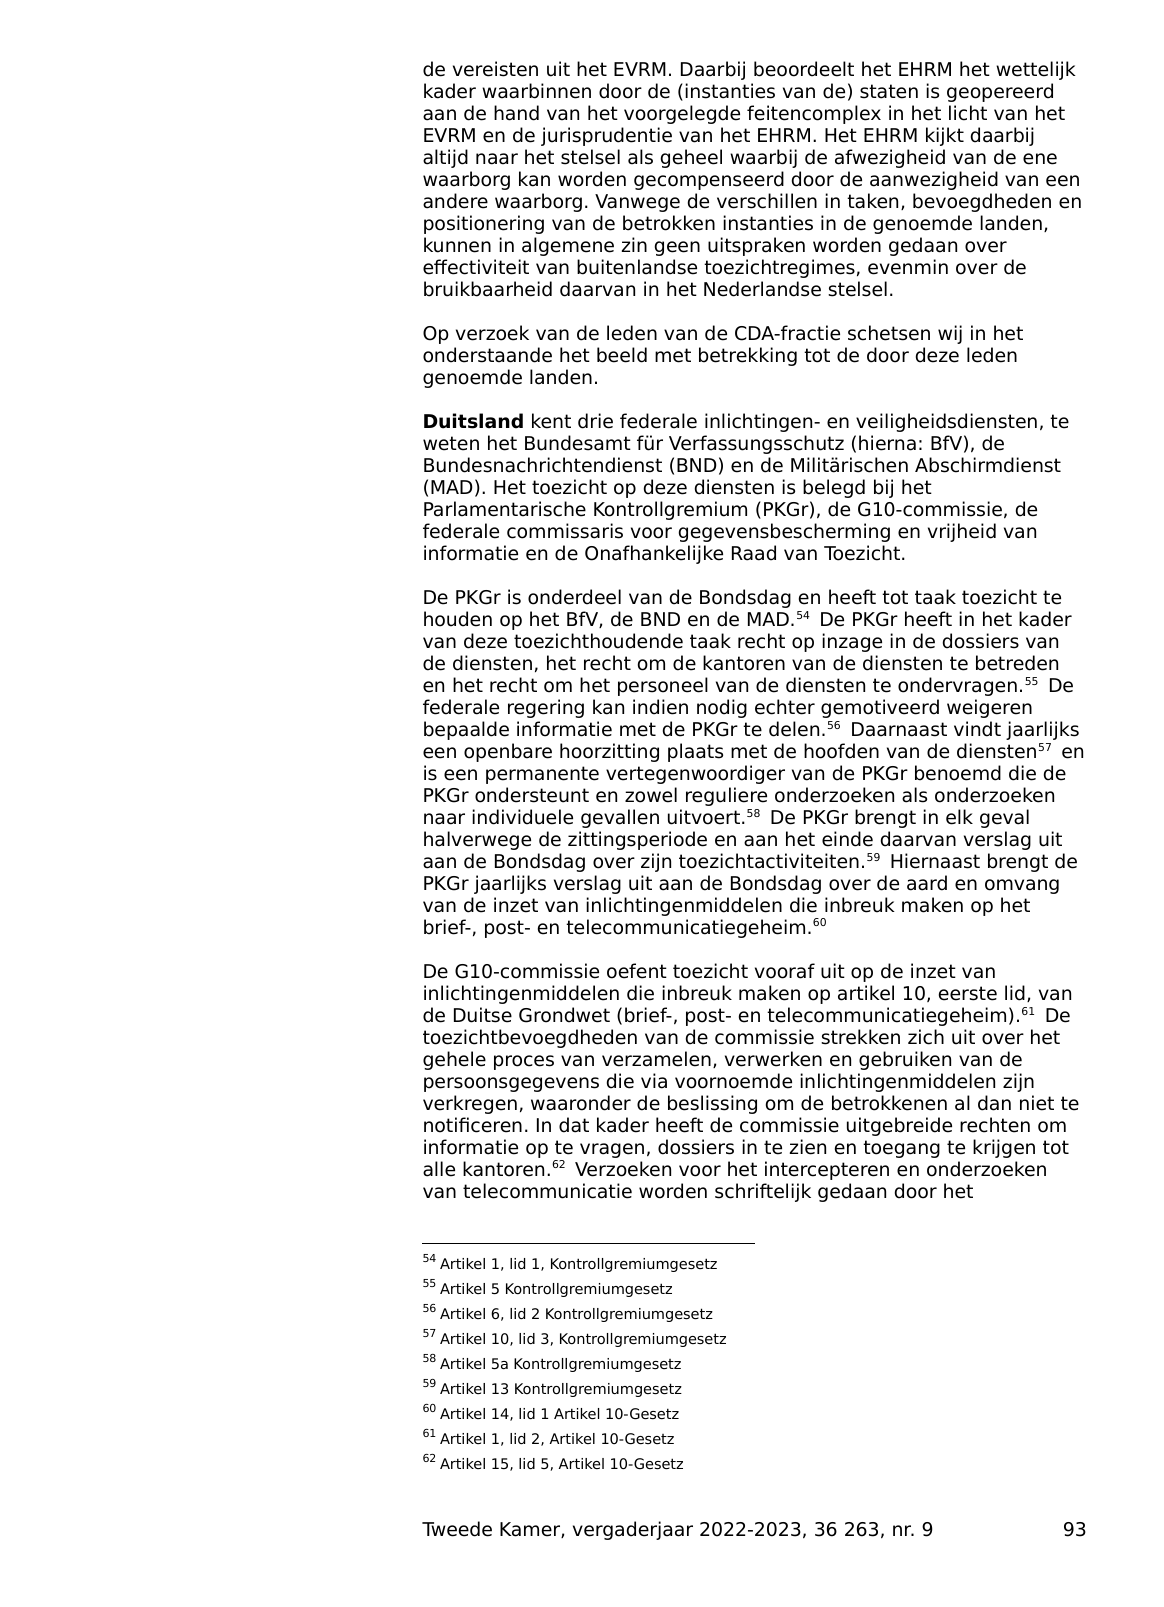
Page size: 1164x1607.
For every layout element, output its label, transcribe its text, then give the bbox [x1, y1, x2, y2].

text Duitsland kent drie federale inlichtingen- en veiligheidsdiensten, te weten het Bundesamt für Verfassungsschutz (hierna: BfV), de Bundesnachrichtendienst (BND) en de Militärischen Abschirmdienst (MAD). Het toezicht op deze diensten is belegd bij het Parlamentarische Kontrollgremium (PKGr), de G10-commissie, de federale commissaris voor gegevensbescherming en vrijheid van informatie en de Onafhankelijke Raad van Toezicht. [422, 411, 1087, 565]
text Artikel 1, lid 2, Artikel 10-Gesetz [422, 1427, 1087, 1449]
text Artikel 6, lid 2 Kontrollgremiumgesetz [422, 1302, 1087, 1324]
text Artikel 1, lid 1, Kontrollgremiumgesetz [422, 1252, 1087, 1274]
text de vereisten uit het EVRM. Daarbij beoordeelt het EHRM het wettelijk kader waarbinnen door de (instanties van de) staten is geopereerd aan de hand van het voorgelegde feitencomplex in het licht van het EVRM en de jurisprudentie van het EHRM. Het EHRM kijkt daarbij altijd naar het stelsel als geheel waarbij de afwezigheid van de ene waarborg kan worden gecompenseerd door de aanwezigheid van een andere waarborg. Vanwege de verschillen in taken, bevoegdheden en positionering van de betrokken instanties in de genoemde landen, kunnen in algemene zin geen uitspraken worden gedaan over effectiviteit van buitenlandse toezichtregimes, evenmin over de bruikbaarheid daarvan in het Nederlandse stelsel. [422, 59, 1087, 301]
text Artikel 5 Kontrollgremiumgesetz [422, 1277, 1087, 1299]
text Artikel 5a Kontrollgremiumgesetz [422, 1352, 1087, 1374]
text De G10-commissie oefent toezicht vooraf uit op de inzet van inlichtingenmiddelen die inbreuk maken op artikel 10, eerste lid, van de Duitse Grondwet (brief-, post- en telecommunicatiegeheim). De toezichtbevoegdheden van de commissie strekken zich uit over het gehele proces van verzamelen, verwerken en gebruiken van de persoonsgegevens die via voornoemde inlichtingenmiddelen zijn verkregen, waaronder de beslissing om de betrokkenen al dan niet te notificeren. In dat kader heeft de commissie uitgebreide rechten om informatie op te vragen, dossiers in te zien en toegang te krijgen tot alle kantoren. Verzoeken voor het intercepteren en onderzoeken van telecommunicatie worden schriftelijk gedaan door het [422, 961, 1087, 1203]
text Artikel 14, lid 1 Artikel 10-Gesetz [422, 1402, 1087, 1424]
text Op verzoek van de leden van de CDA-fractie schetsen wij in het onderstaande het beeld met betrekking tot de door deze leden genoemde landen. [422, 323, 1087, 389]
text Artikel 15, lid 5, Artikel 10-Gesetz [422, 1452, 1087, 1474]
text Artikel 13 Kontrollgremiumgesetz [422, 1377, 1087, 1399]
text Artikel 10, lid 3, Kontrollgremiumgesetz [422, 1327, 1087, 1349]
text De PKGr is onderdeel van de Bondsdag en heeft tot taak toezicht te houden op het BfV, de BND en de MAD. De PKGr heeft in het kader van deze toezichthoudende taak recht op inzage in de dossiers van de diensten, het recht om de kantoren van de diensten te betreden en het recht om het personeel van de diensten te ondervragen. De federale regering kan indien nodig echter gemotiveerd weigeren bepaalde informatie met de PKGr te delen. Daarnaast vindt jaarlijks een openbare hoorzitting plaats met de hoofden van de diensten en is een permanente vertegenwoordiger van de PKGr benoemd die de PKGr ondersteunt en zowel reguliere onderzoeken als onderzoeken naar individuele gevallen uitvoert. De PKGr brengt in elk geval halverwege de zittingsperiode en aan het einde daarvan verslag uit aan de Bondsdag over zijn toezichtactiviteiten. Hiernaast brengt de PKGr jaarlijks verslag uit aan de Bondsdag over de aard en omvang van de inzet van inlichtingenmiddelen die inbreuk maken op het brief-, post- en telecommunicatiegeheim. [422, 587, 1087, 939]
